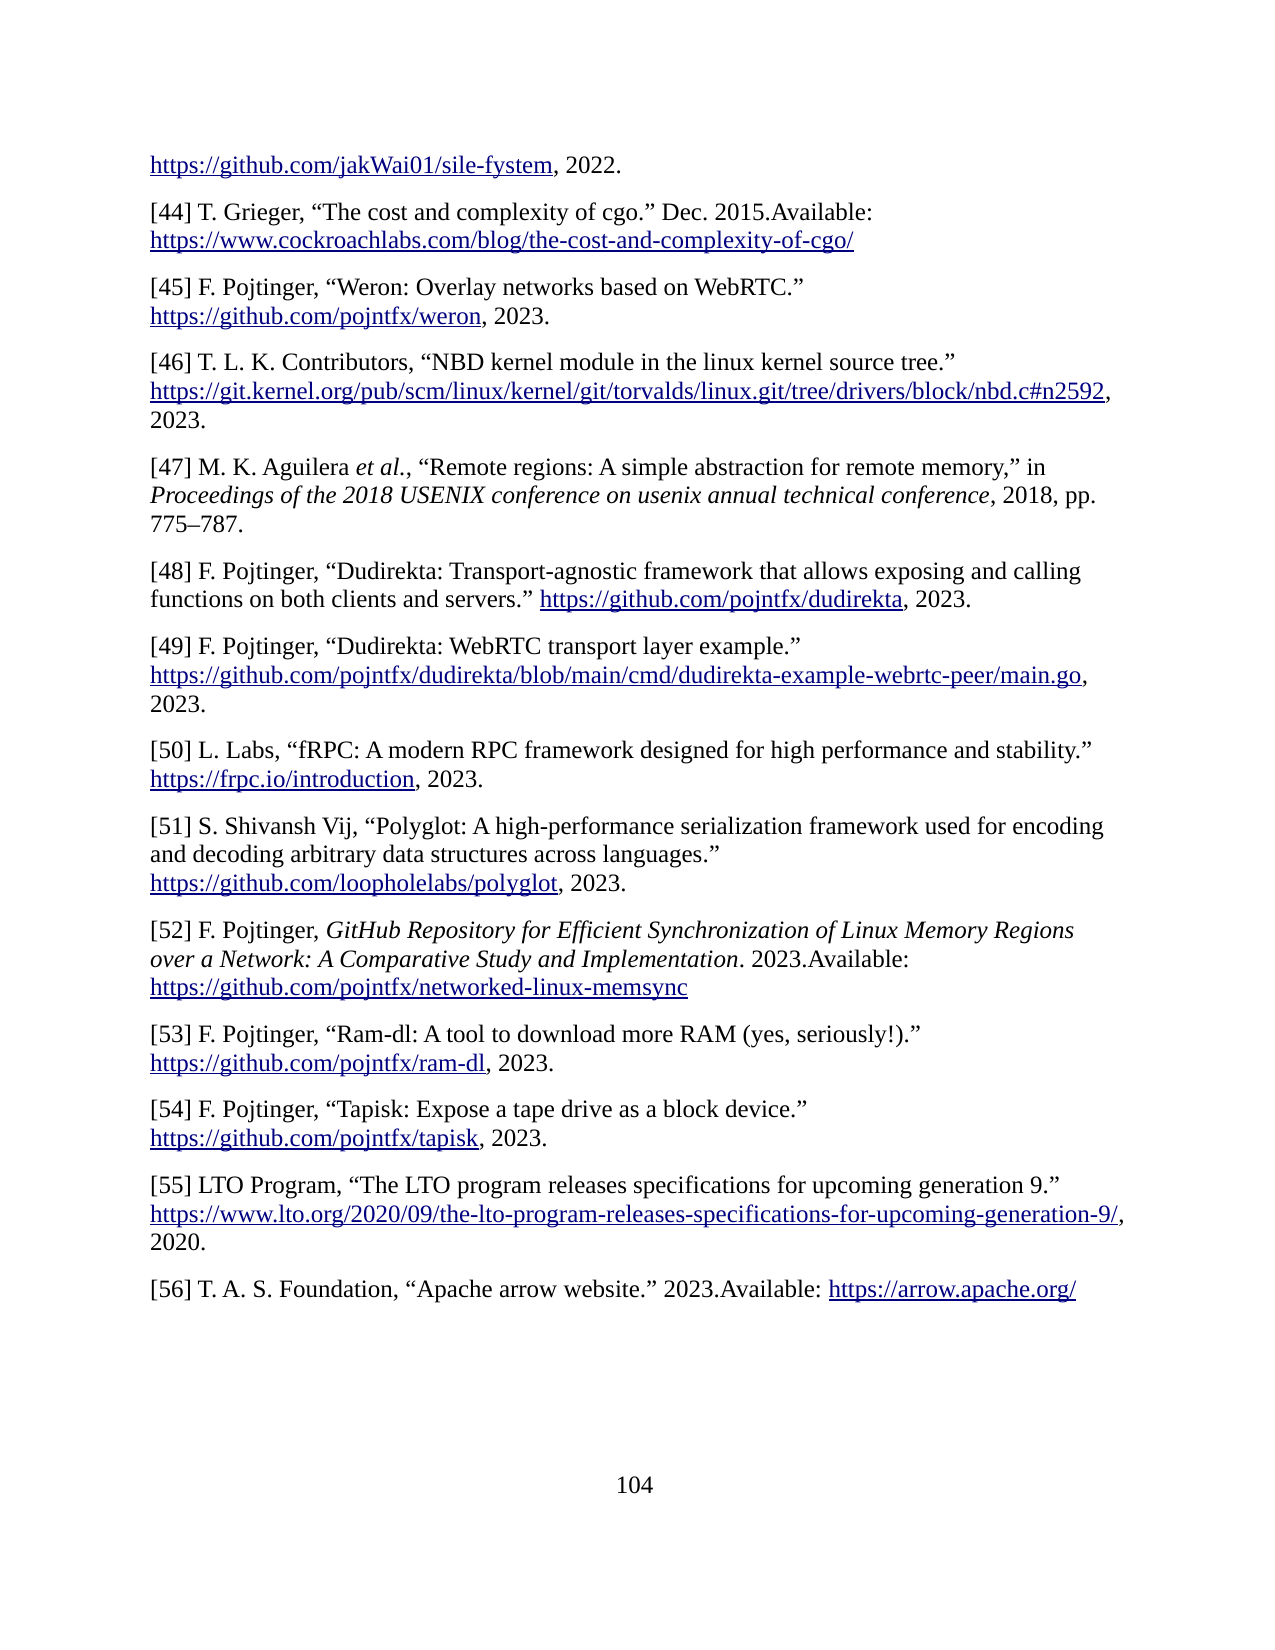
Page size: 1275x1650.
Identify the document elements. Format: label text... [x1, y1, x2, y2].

text [51] S. Shivansh Vij, “Polyglot: A high-performance serialization framework used for encoding and decoding arbitrary data structures across languages.” https://github.com/loopholelabs/polyglot, 2023. [150, 811, 1125, 897]
text [49] F. Pojtinger, “Dudirekta: WebRTC transport layer example.” https://github.com/pojntfx/dudirekta/blob/main/cmd/dudirekta-example-webrtc-peer/main.go, 2023. [150, 631, 1125, 717]
text https://github.com/jakWai01/sile-fystem, 2022. [150, 150, 1125, 179]
text [55] LTO Program, “The LTO program releases specifications for upcoming generation 9.” https://www.lto.org/2020/09/the-lto-program-releases-specifications-for-upcoming-generation-9/, 2020. [150, 1170, 1125, 1256]
text [56] T. A. S. Foundation, “Apache arrow website.” 2023.Available: https://arrow.apache.org/ [150, 1274, 1125, 1303]
text [52] F. Pojtinger, GitHub Repository for Efficient Synchronization of Linux Memory Regions over a Network: A Comparative Study and Implementation. 2023.Available: https://github.com/pojntfx/networked-linux-memsync [150, 915, 1125, 1001]
text [45] F. Pojtinger, “Weron: Overlay networks based on WebRTC.” https://github.com/pojntfx/weron, 2023. [150, 272, 1125, 329]
text [50] L. Labs, “fRPC: A modern RPC framework designed for high performance and stability.” https://frpc.io/introduction, 2023. [150, 735, 1125, 793]
text [46] T. L. K. Contributors, “NBD kernel module in the linux kernel source tree.” https://git.kernel.org/pub/scm/linux/kernel/git/torvalds/linux.git/tree/drivers/block/nbd.c#n2592, 2023. [150, 347, 1125, 434]
text [54] F. Pojtinger, “Tapisk: Expose a tape drive as a block device.” https://github.com/pojntfx/tapisk, 2023. [150, 1094, 1125, 1152]
text [47] M. K. Aguilera et al., “Remote regions: A simple abstraction for remote memory,” in Proceedings of the 2018 USENIX conference on usenix annual technical conference, 2018, pp. 775–787. [150, 452, 1125, 538]
text [44] T. Grieger, “The cost and complexity of cgo.” Dec. 2015.Available: https://www.cockroachlabs.com/blog/the-cost-and-complexity-of-cgo/ [150, 197, 1125, 254]
text [53] F. Pojtinger, “Ram-dl: A tool to download more RAM (yes, seriously!).” https://github.com/pojntfx/ram-dl, 2023. [150, 1019, 1125, 1077]
text [48] F. Pojtinger, “Dudirekta: Transport-agnostic framework that allows exposing and calling functions on both clients and servers.” https://github.com/pojntfx/dudirekta, 2023. [150, 556, 1125, 613]
